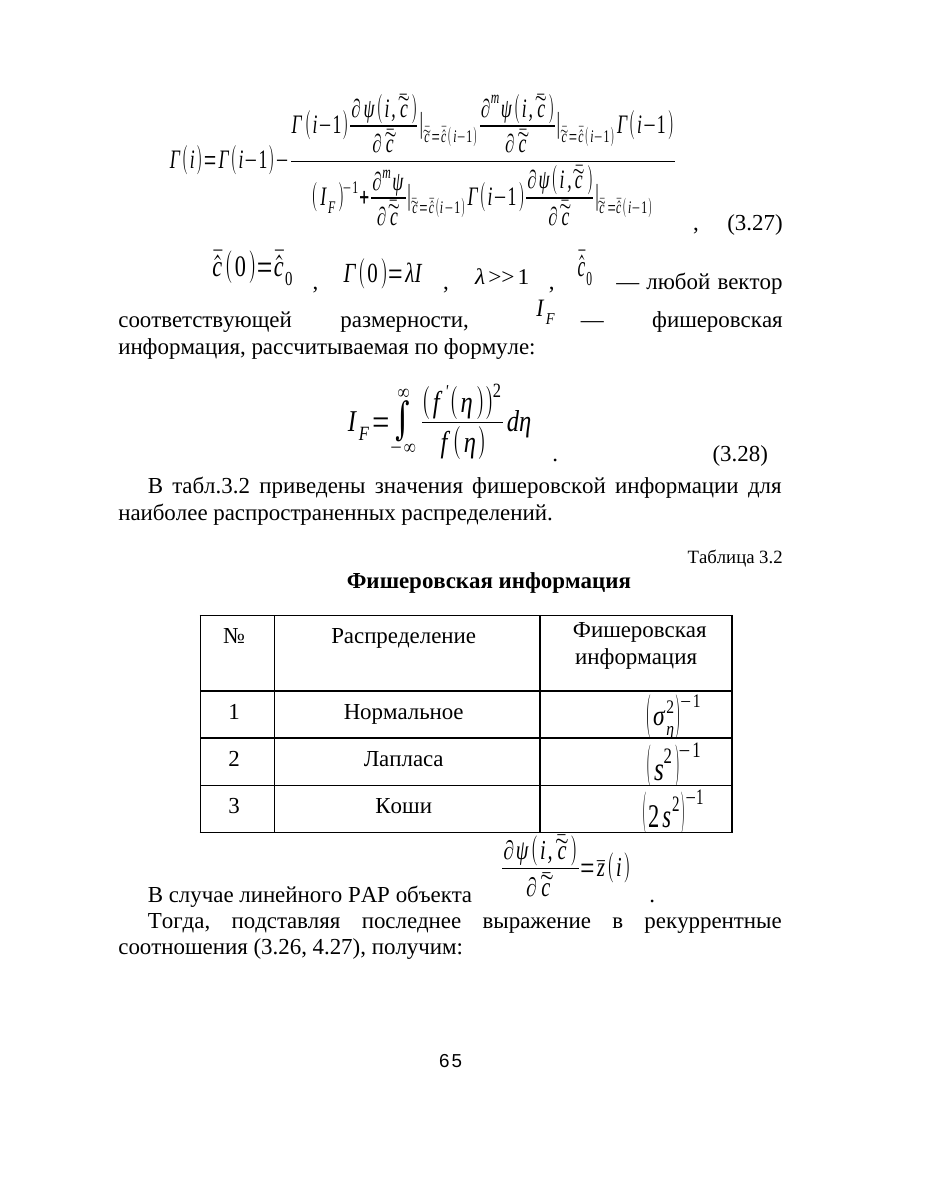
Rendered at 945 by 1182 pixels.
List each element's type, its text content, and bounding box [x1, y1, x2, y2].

text . (3.28) [118, 380, 783, 466]
text Таблица 3.2 [118, 546, 783, 568]
text Тогда, подставляя последнее выражение в рекуррентные соотношения (3.26, 4.27), получим: [118, 907, 783, 960]
table_cell 2 [201, 739, 274, 784]
table_header Фишеровская информация [541, 616, 731, 690]
table_header № [201, 616, 274, 690]
table_cell 3 [201, 786, 274, 832]
table_cell [541, 692, 731, 737]
text В случае линейного РАР объекта . [118, 833, 783, 907]
table_cell 1 [201, 692, 274, 737]
table_cell Лапласа [275, 739, 539, 784]
table_cell [541, 739, 731, 784]
text , (3.27) [118, 89, 783, 235]
text Фишеровская информация [118, 568, 783, 594]
text , , , — любой вектор соответствующей размерности, — фишеровская информация, рассчитываемая по формуле: [118, 248, 783, 359]
table_cell Нормальное [275, 692, 539, 737]
table_cell Коши [275, 786, 539, 832]
table_header Распределение [275, 616, 539, 690]
table_cell [541, 786, 731, 832]
text В табл.3.2 приведены значения фишеровской информации для наиболее распространенных распределений. [118, 472, 783, 525]
